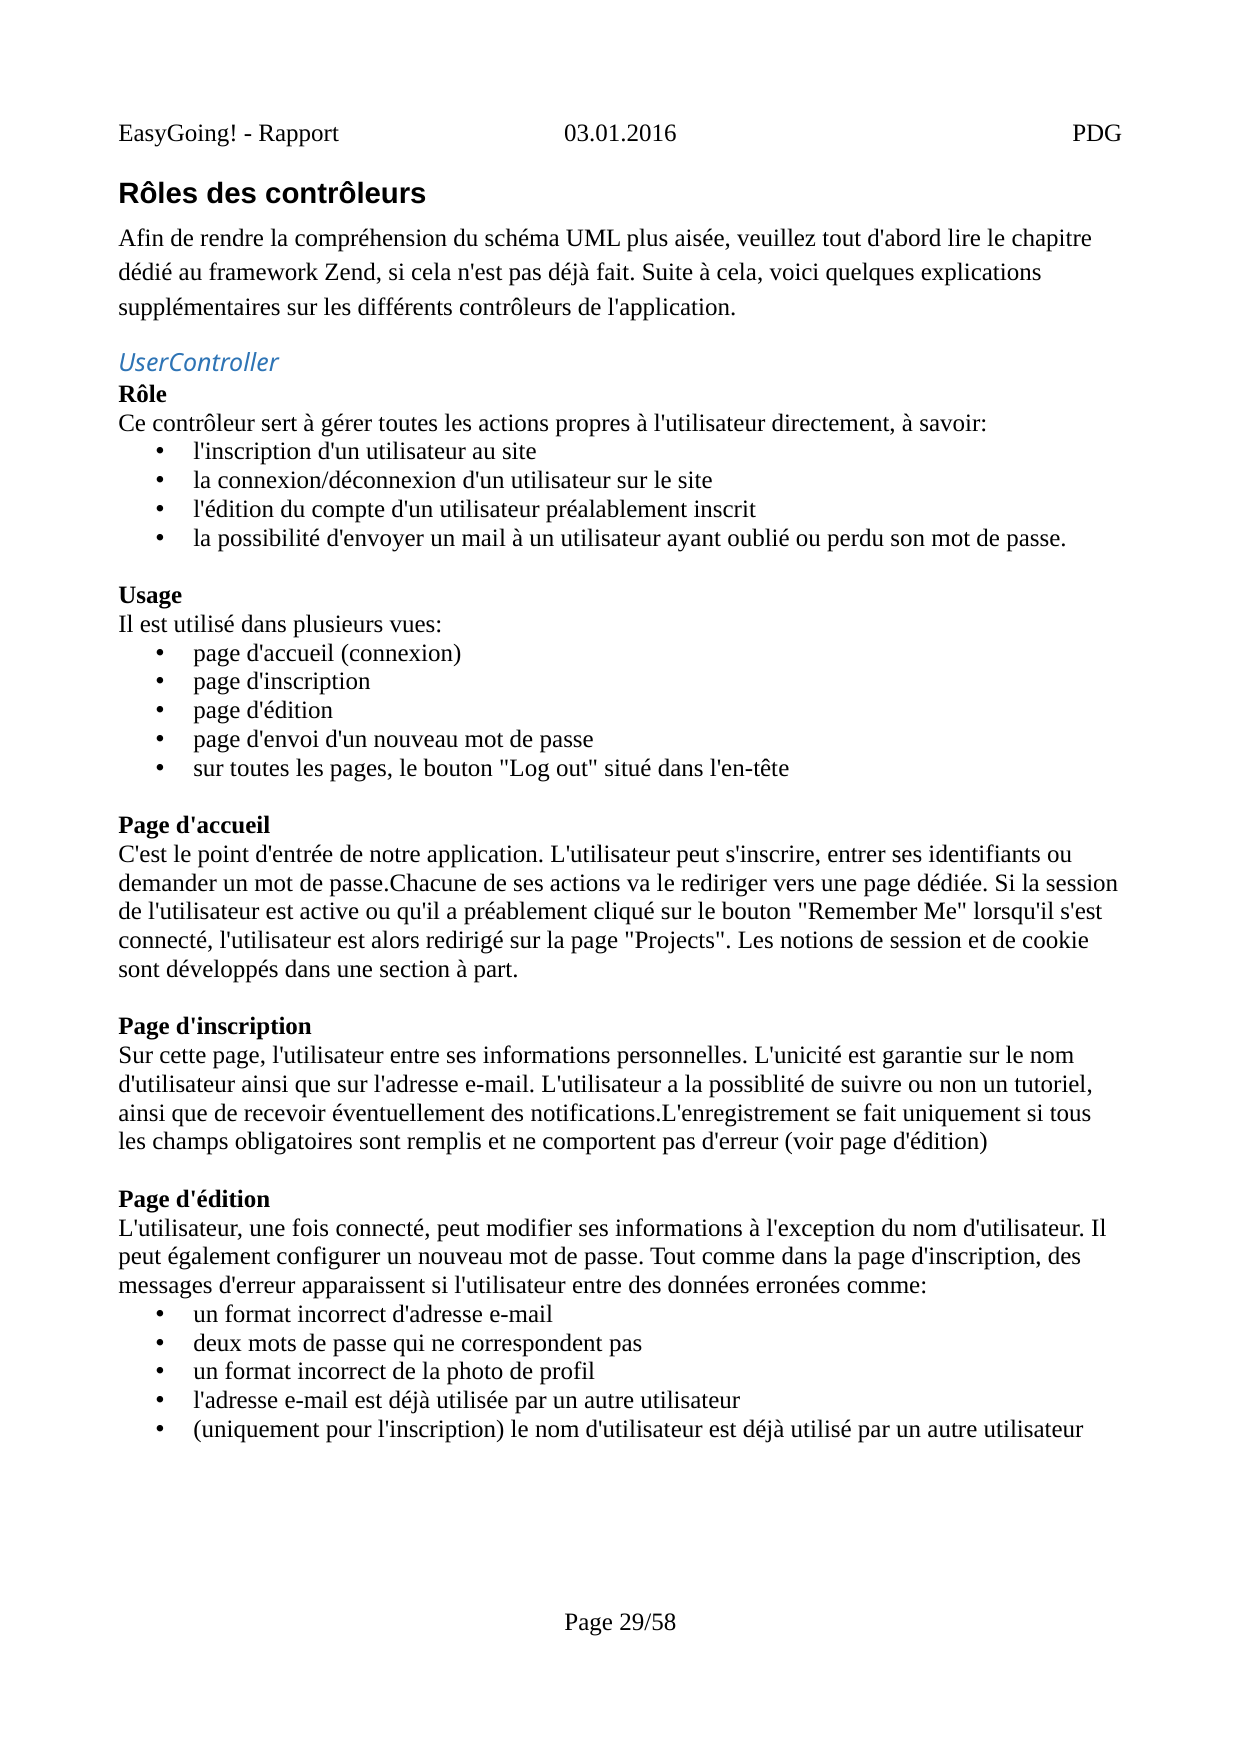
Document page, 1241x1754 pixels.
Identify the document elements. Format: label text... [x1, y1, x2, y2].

text L'utilisateur, une fois connecté, peut modifier ses informations à l'exception du nom d'utilisateur. Il peut également configurer un nouveau mot de passe. Tout comme dans la page d'inscription, des messages d'erreur apparaissent si l'utilisateur entre des données erronées comme: [118, 1213, 1122, 1299]
list (uniquement pour l'inscription) le nom d'utilisateur est déjà utilisé par un autre utilisateur [156, 1414, 1122, 1443]
text Rôle [118, 379, 1122, 408]
text C'est le point d'entrée de notre application. L'utilisateur peut s'inscrire, entrer ses identifiants ou demander un mot de passe.Chacune de ses actions va le rediriger vers une page dédiée. Si la session de l'utilisateur est active ou qu'il a préablement cliqué sur le bouton "Remember Me" lorsqu'il s'est connecté, l'utilisateur est alors redirigé sur la page "Projects". Les notions de session et de cookie sont développés dans une section à part. [118, 839, 1122, 983]
list la connexion/déconnexion d'un utilisateur sur le site [156, 465, 1122, 494]
text Il est utilisé dans plusieurs vues: [118, 609, 1122, 638]
list page d'édition [156, 695, 1122, 724]
text Page d'inscription [118, 1011, 1122, 1040]
text Page d'accueil [118, 810, 1122, 839]
list la possibilité d'envoyer un mail à un utilisateur ayant oublié ou perdu son mot de passe. [156, 523, 1122, 551]
list deux mots de passe qui ne correspondent pas [156, 1328, 1122, 1356]
text Usage [118, 580, 1122, 609]
list un format incorrect d'adresse e-mail [156, 1299, 1122, 1328]
list l'édition du compte d'un utilisateur préalablement inscrit [156, 494, 1122, 523]
list l'adresse e-mail est déjà utilisée par un autre utilisateur [156, 1385, 1122, 1414]
subtitle Rôles des contrôleurs [118, 176, 1122, 210]
text Ce contrôleur sert à gérer toutes les actions propres à l'utilisateur directement, à savoir: [118, 408, 1122, 436]
list page d'accueil (connexion) [156, 638, 1122, 666]
list page d'inscription [156, 666, 1122, 695]
list l'inscription d'un utilisateur au site [156, 436, 1122, 465]
text Afin de rendre la compréhension du schéma UML plus aisée, veuillez tout d'abord lire le chapitre dédié au framework Zend, si cela n'est pas déjà fait. Suite à cela, voici quelques explications supplémentaires sur les différents contrôleurs de l'application. [118, 223, 1122, 320]
list sur toutes les pages, le bouton "Log out" situé dans l'en-tête [156, 753, 1122, 781]
subtitle UserController [118, 345, 1122, 379]
text Sur cette page, l'utilisateur entre ses informations personnelles. L'unicité est garantie sur le nom d'utilisateur ainsi que sur l'adresse e-mail. L'utilisateur a la possiblité de suivre ou non un tutoriel, ainsi que de recevoir éventuellement des notifications.L'enregistrement se fait uniquement si tous les champs obligatoires sont remplis et ne comportent pas d'erreur (voir page d'édition) [118, 1040, 1122, 1155]
text Page d'édition [118, 1184, 1122, 1213]
list un format incorrect de la photo de profil [156, 1356, 1122, 1385]
list page d'envoi d'un nouveau mot de passe [156, 724, 1122, 753]
